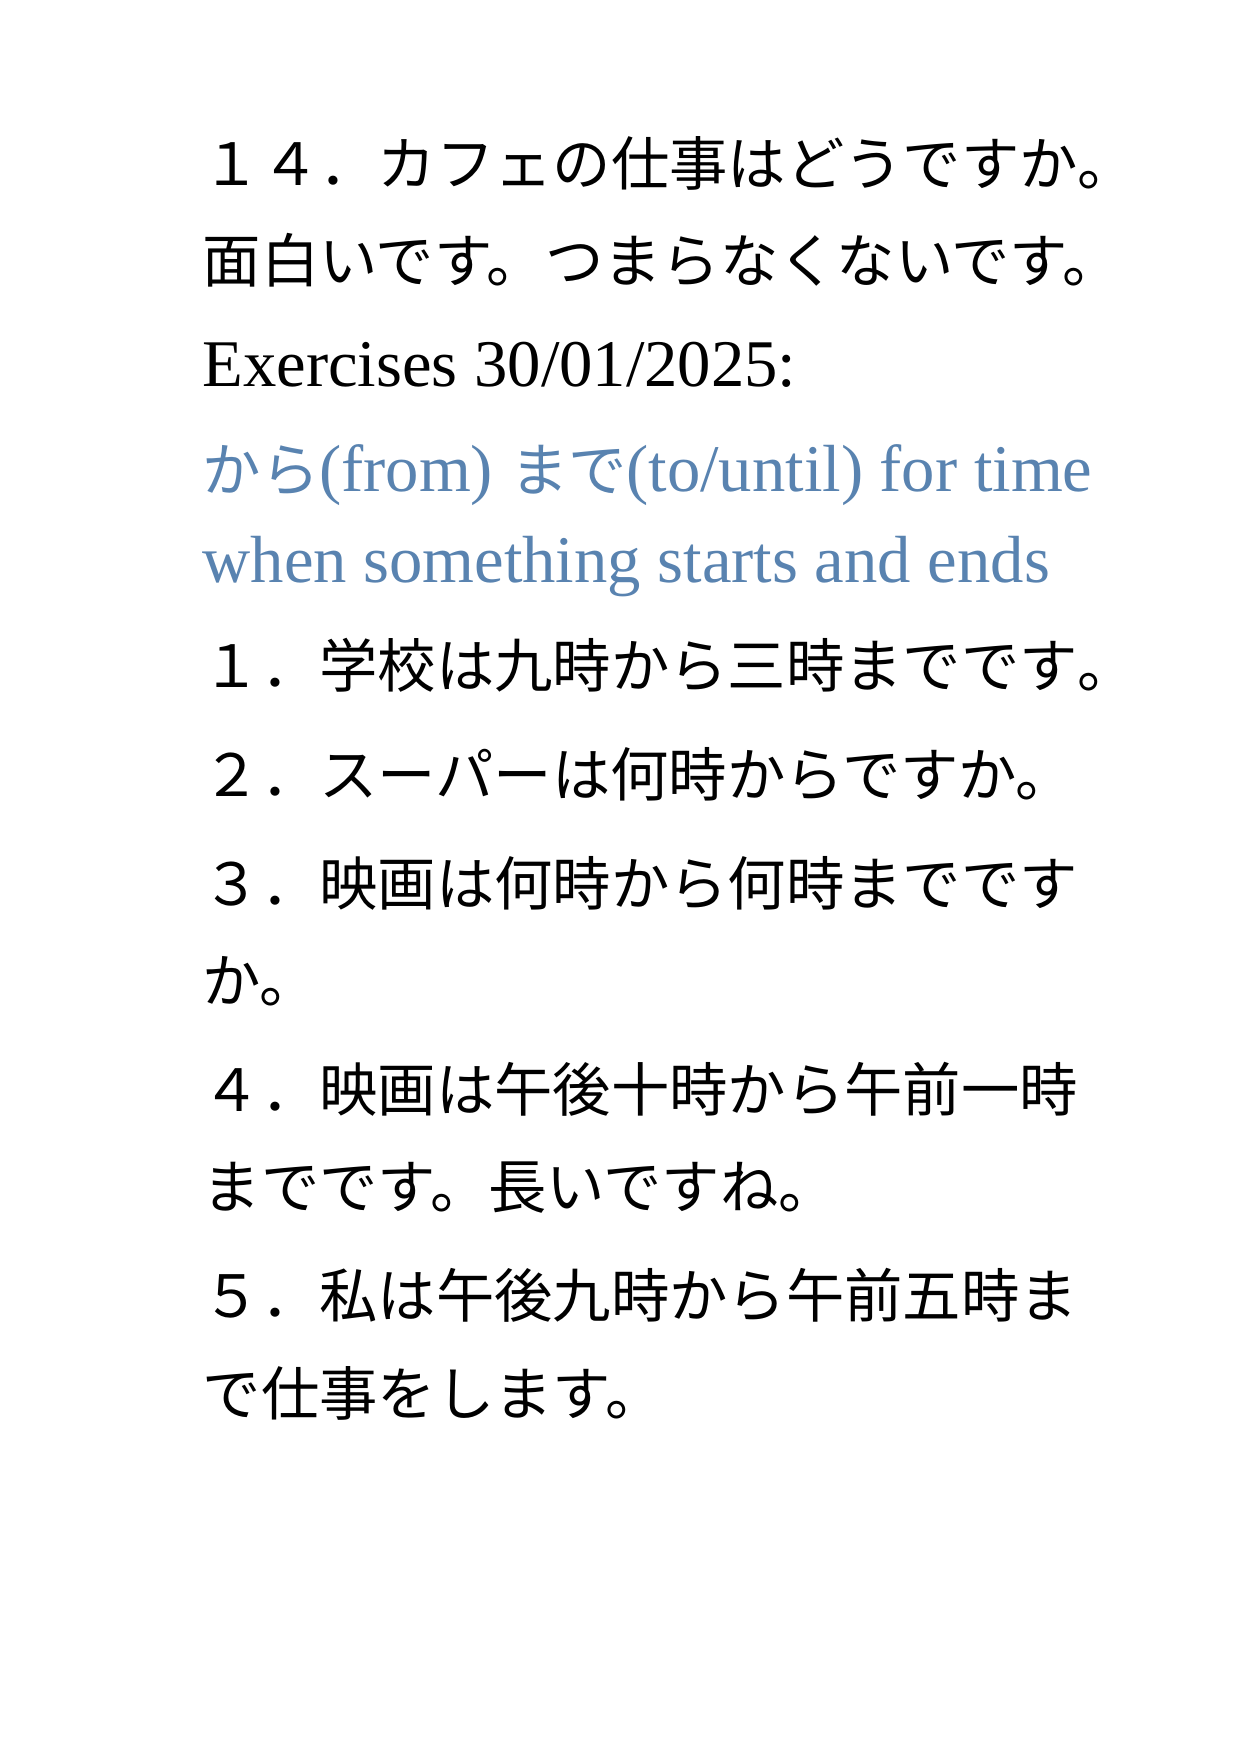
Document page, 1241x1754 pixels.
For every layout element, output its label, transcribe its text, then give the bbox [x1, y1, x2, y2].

text １４．カフェの仕事はどうですか。面白いです。つまらなくないです。 [202, 118, 1122, 300]
text ４．映画は午後十時から午前一時までです。長いですね。 [202, 1044, 1122, 1226]
text Exercises 30/01/2025: [202, 324, 1122, 401]
text ３．映画は何時から何時までですか。 [202, 838, 1122, 1019]
text ２．スーパーは何時からですか。 [202, 729, 1122, 813]
text から(from) まで(to/until) for time when something starts and ends [202, 424, 1122, 597]
text １．学校は九時から三時までです。 [202, 620, 1122, 704]
text ５．私は午後九時から午前五時まで仕事をします。 [202, 1250, 1122, 1432]
